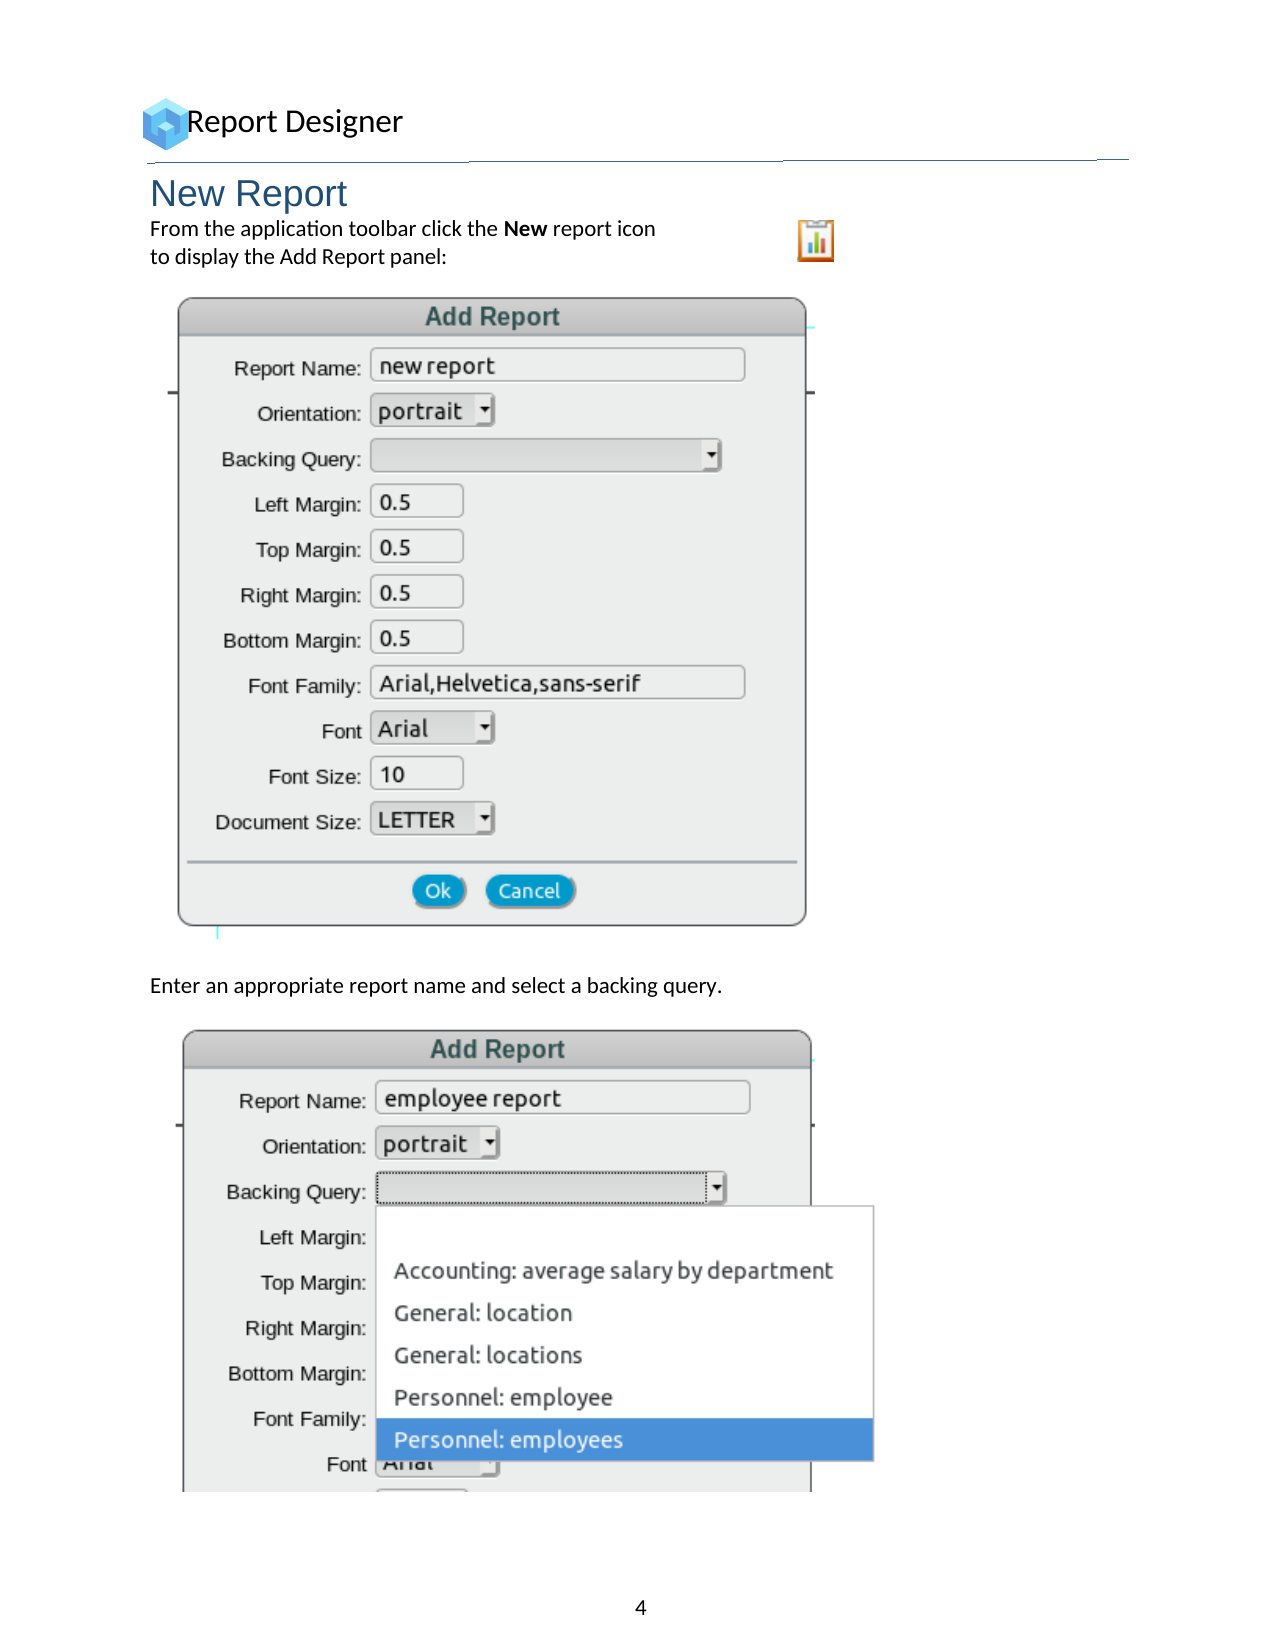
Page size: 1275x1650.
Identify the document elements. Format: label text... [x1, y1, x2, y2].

picture [175, 1027, 895, 1492]
text to display the Add Report panel: [150, 242, 1142, 270]
picture [143, 98, 189, 150]
picture [167, 285, 814, 939]
text From the application toolbar click the New report icon [150, 214, 1142, 242]
text Enter an appropriate report name and select a backing query. [150, 972, 1142, 999]
subtitle New Report [150, 171, 1142, 214]
picture [792, 220, 834, 262]
